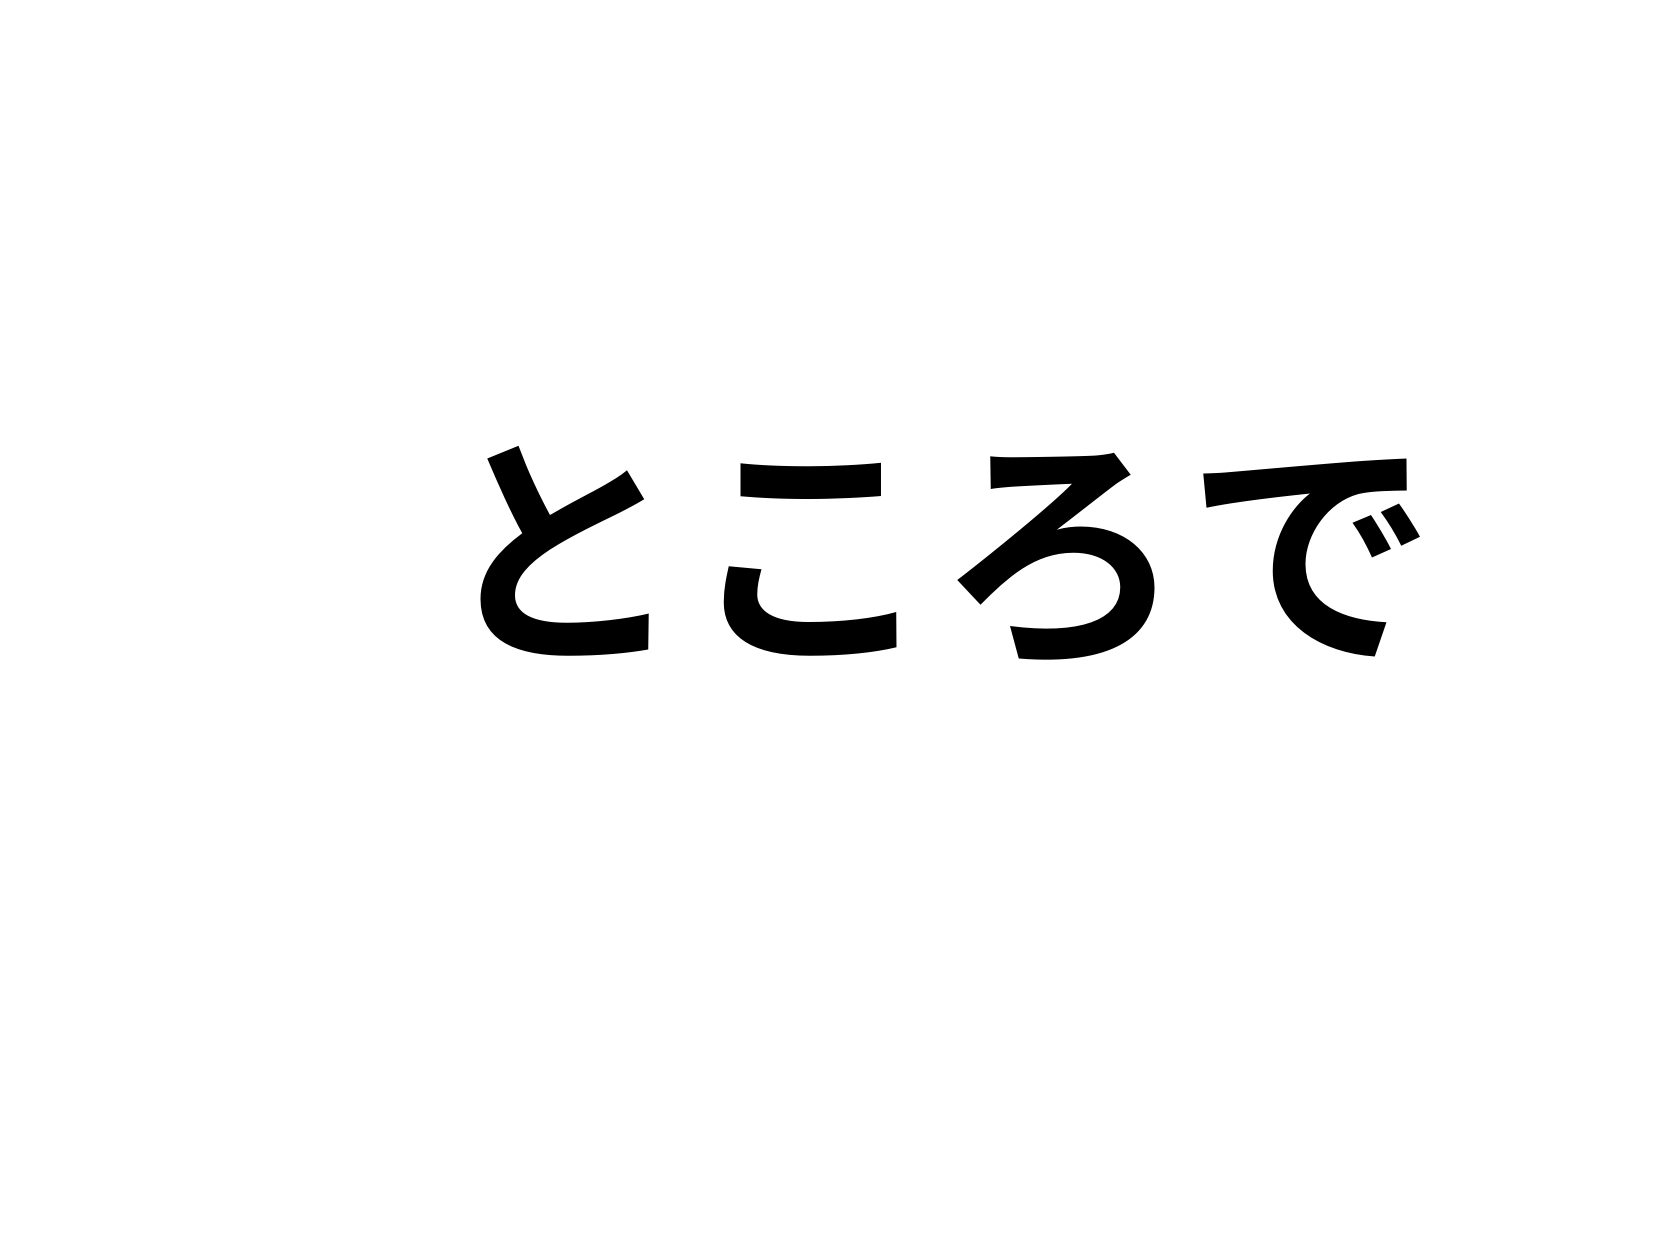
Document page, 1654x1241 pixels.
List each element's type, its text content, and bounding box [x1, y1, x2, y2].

text_box ところで [422, 347, 1268, 632]
